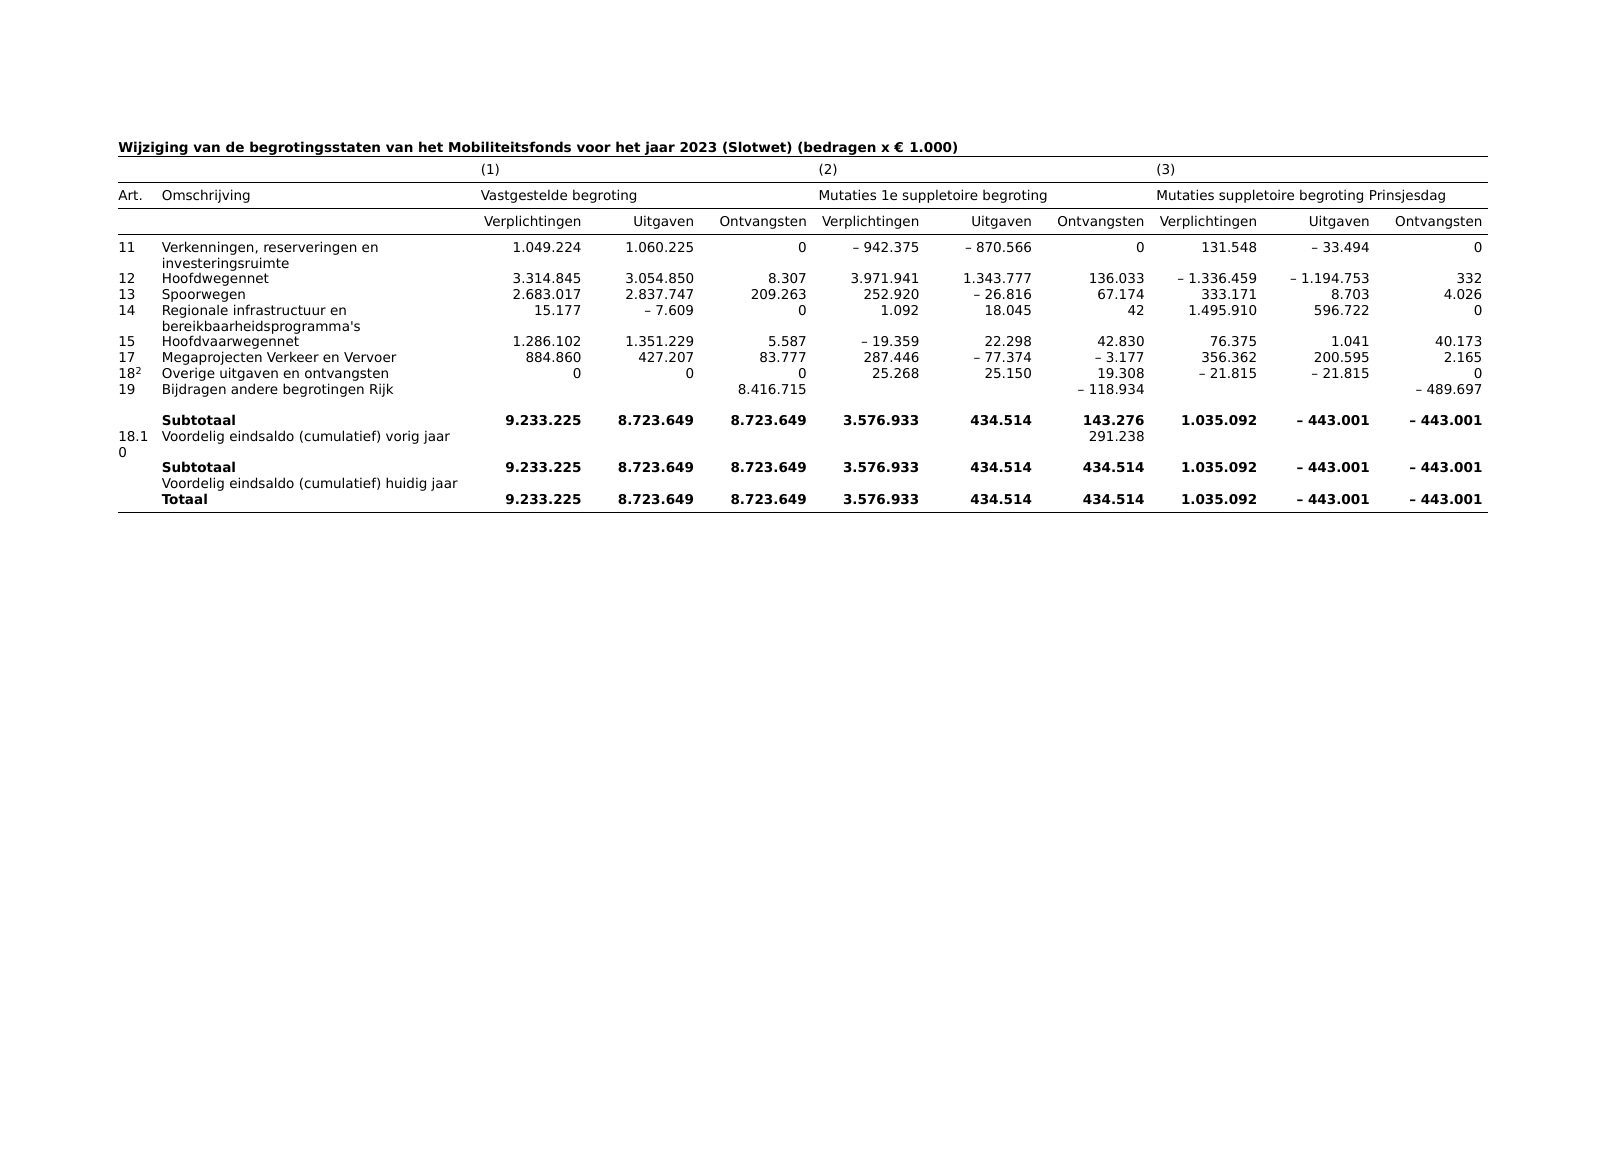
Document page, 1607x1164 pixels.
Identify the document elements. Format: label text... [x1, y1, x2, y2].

table_cell [118, 157, 156, 182]
table_cell 8.723.649 [587, 460, 700, 476]
table_cell 0 [1375, 366, 1488, 381]
table_cell – 3.177 [1038, 350, 1150, 366]
table_cell 8.703 [1263, 287, 1375, 303]
table_cell – 443.001 [1375, 492, 1488, 512]
table_cell Ontvangsten [700, 209, 812, 234]
table_cell 1.049.224 [475, 235, 587, 271]
table_cell 1.092 [813, 303, 925, 334]
table_cell [587, 397, 700, 413]
table_cell [1263, 476, 1375, 492]
table_cell Subtotaal [156, 413, 474, 429]
table_cell 8.416.715 [700, 381, 812, 397]
table_cell [1038, 476, 1150, 492]
table_cell Verplichtingen [1150, 209, 1263, 234]
table_cell 434.514 [925, 460, 1038, 476]
table_cell [587, 381, 700, 397]
table_cell [156, 209, 474, 234]
table_cell [118, 460, 156, 476]
table_cell – 77.374 [925, 350, 1038, 366]
table_cell – 942.375 [813, 235, 925, 271]
table_cell 209.263 [700, 287, 812, 303]
table_cell Uitgaven [1263, 209, 1375, 234]
table_cell [1263, 429, 1375, 460]
table_cell 42 [1038, 303, 1150, 334]
table_cell [1263, 381, 1375, 397]
table_cell 18.10 [118, 429, 156, 460]
table_cell 15 [118, 334, 156, 350]
table_cell 252.920 [813, 287, 925, 303]
table_cell 1.035.092 [1150, 460, 1263, 476]
table_cell Hoofdwegennet [156, 271, 474, 287]
table_cell [1375, 397, 1488, 413]
table_cell Totaal [156, 492, 474, 512]
table_cell [925, 381, 1038, 397]
table_cell [925, 429, 1038, 460]
table_cell 40.173 [1375, 334, 1488, 350]
table_cell [118, 476, 156, 492]
table_cell 8.723.649 [700, 413, 812, 429]
table_cell [813, 381, 925, 397]
table_cell – 489.697 [1375, 381, 1488, 397]
table_cell 332 [1375, 271, 1488, 287]
table_cell [700, 397, 812, 413]
table_cell 287.446 [813, 350, 925, 366]
table_cell 3.971.941 [813, 271, 925, 287]
table_cell [475, 476, 587, 492]
table_cell – 118.934 [1038, 381, 1150, 397]
table_cell 8.723.649 [700, 492, 812, 512]
table_cell 9.233.225 [475, 492, 587, 512]
table_cell 0 [1375, 303, 1488, 334]
table_cell Ontvangsten [1375, 209, 1488, 234]
table_cell [475, 381, 587, 397]
table_header Wijziging van de begrotingsstaten van het Mobiliteitsfonds voor het jaar 2023 (Slotwet) (bedragen x € 1.000) [118, 140, 1488, 156]
table_cell [813, 397, 925, 413]
table_cell Voordelig eindsaldo (cumulatief) huidig jaar [156, 476, 474, 492]
table_cell 434.514 [1038, 460, 1150, 476]
table_cell 17 [118, 350, 156, 366]
table_cell 15.177 [475, 303, 587, 334]
table_cell [1150, 429, 1263, 460]
table_cell (2) [813, 157, 1150, 182]
table_cell [118, 397, 156, 413]
table_cell Mutaties suppletoire begroting Prinsjesdag [1150, 183, 1488, 208]
table_cell Regionale infrastructuur en bereikbaarheidsprogramma's [156, 303, 474, 334]
table_cell Ontvangsten [1038, 209, 1150, 234]
table_cell 67.174 [1038, 287, 1150, 303]
table_cell 356.362 [1150, 350, 1263, 366]
table_cell Uitgaven [587, 209, 700, 234]
table_cell (3) [1150, 157, 1488, 182]
table_cell [475, 429, 587, 460]
table_cell 2.165 [1375, 350, 1488, 366]
table_cell Art. [118, 183, 156, 208]
table_cell – 1.194.753 [1263, 271, 1375, 287]
table_cell [587, 429, 700, 460]
table_cell 2.683.017 [475, 287, 587, 303]
table_cell Spoorwegen [156, 287, 474, 303]
table_cell 434.514 [925, 413, 1038, 429]
table_cell [156, 157, 474, 182]
table_cell – 443.001 [1263, 413, 1375, 429]
table_cell 1.041 [1263, 334, 1375, 350]
table_cell 3.314.845 [475, 271, 587, 287]
table_cell [1038, 397, 1150, 413]
table_cell 8.723.649 [587, 413, 700, 429]
table_cell [925, 476, 1038, 492]
table_cell [700, 429, 812, 460]
table_cell 200.595 [1263, 350, 1375, 366]
table_cell Megaprojecten Verkeer en Vervoer [156, 350, 474, 366]
table_cell [587, 476, 700, 492]
table_cell 136.033 [1038, 271, 1150, 287]
table_cell – 443.001 [1263, 460, 1375, 476]
table_cell Verplichtingen [475, 209, 587, 234]
table_cell Verplichtingen [813, 209, 925, 234]
table_cell 131.548 [1150, 235, 1263, 271]
table_cell – 7.609 [587, 303, 700, 334]
table_cell 8.723.649 [700, 460, 812, 476]
table_cell – 19.359 [813, 334, 925, 350]
table_cell [1263, 397, 1375, 413]
table_cell Bijdragen andere begrotingen Rijk [156, 381, 474, 397]
table_cell [475, 397, 587, 413]
table_cell – 1.336.459 [1150, 271, 1263, 287]
table_cell 11 [118, 235, 156, 271]
table_cell 1.286.102 [475, 334, 587, 350]
table_cell 9.233.225 [475, 460, 587, 476]
table_cell 434.514 [1038, 492, 1150, 512]
table_cell 1.035.092 [1150, 492, 1263, 512]
table_cell [118, 413, 156, 429]
table_cell 3.576.933 [813, 413, 925, 429]
table_cell 182 [118, 366, 156, 381]
table_cell 3.576.933 [813, 460, 925, 476]
table_cell 0 [700, 366, 812, 381]
table_cell 19 [118, 381, 156, 397]
table_cell Overige uitgaven en ontvangsten [156, 366, 474, 381]
table_cell 1.343.777 [925, 271, 1038, 287]
table_cell 4.026 [1375, 287, 1488, 303]
table_cell 596.722 [1263, 303, 1375, 334]
table_cell 76.375 [1150, 334, 1263, 350]
table_cell – 870.566 [925, 235, 1038, 271]
table_cell 18.045 [925, 303, 1038, 334]
table_cell 14 [118, 303, 156, 334]
table_cell 0 [700, 235, 812, 271]
table_cell 19.308 [1038, 366, 1150, 381]
table_cell 1.060.225 [587, 235, 700, 271]
table_cell 1.495.910 [1150, 303, 1263, 334]
table_cell 0 [1038, 235, 1150, 271]
table_cell 333.171 [1150, 287, 1263, 303]
table_cell [118, 209, 156, 234]
table_cell 9.233.225 [475, 413, 587, 429]
table_cell Subtotaal [156, 460, 474, 476]
table_cell 3.054.850 [587, 271, 700, 287]
table_cell 1.351.229 [587, 334, 700, 350]
table_cell – 26.816 [925, 287, 1038, 303]
table_cell – 33.494 [1263, 235, 1375, 271]
table_cell 25.150 [925, 366, 1038, 381]
table_cell Verkenningen, reserveringen en investeringsruimte [156, 235, 474, 271]
table_cell Voordelig eindsaldo (cumulatief) vorig jaar [156, 429, 474, 460]
table_cell – 443.001 [1375, 413, 1488, 429]
table_cell Mutaties 1e suppletoire begroting [813, 183, 1150, 208]
table_cell 8.723.649 [587, 492, 700, 512]
table_cell 0 [1375, 235, 1488, 271]
table_cell Hoofdvaarwegennet [156, 334, 474, 350]
table_cell 434.514 [925, 492, 1038, 512]
table_cell 0 [587, 366, 700, 381]
table_cell 1.035.092 [1150, 413, 1263, 429]
table_cell – 443.001 [1263, 492, 1375, 512]
table_cell [813, 476, 925, 492]
table_cell 0 [700, 303, 812, 334]
table_cell [156, 397, 474, 413]
table_cell [1375, 429, 1488, 460]
table_cell 0 [475, 366, 587, 381]
table_cell [1150, 397, 1263, 413]
table_cell 25.268 [813, 366, 925, 381]
table_cell Vastgestelde begroting [475, 183, 812, 208]
table_cell 22.298 [925, 334, 1038, 350]
table_cell – 21.815 [1150, 366, 1263, 381]
table_cell 291.238 [1038, 429, 1150, 460]
table_cell 3.576.933 [813, 492, 925, 512]
table_cell 42.830 [1038, 334, 1150, 350]
table_cell Omschrijving [156, 183, 474, 208]
table_cell (1) [475, 157, 812, 182]
table_cell 427.207 [587, 350, 700, 366]
table_cell [700, 476, 812, 492]
table_cell – 443.001 [1375, 460, 1488, 476]
table_cell [925, 397, 1038, 413]
table_cell 143.276 [1038, 413, 1150, 429]
table_cell – 21.815 [1263, 366, 1375, 381]
table_cell 884.860 [475, 350, 587, 366]
table_cell 83.777 [700, 350, 812, 366]
table_cell [813, 429, 925, 460]
table_cell 12 [118, 271, 156, 287]
table_cell [1150, 381, 1263, 397]
table_cell [1375, 476, 1488, 492]
table_cell 8.307 [700, 271, 812, 287]
table_cell 2.837.747 [587, 287, 700, 303]
table_cell 13 [118, 287, 156, 303]
table_cell 5.587 [700, 334, 812, 350]
table_cell [1150, 476, 1263, 492]
table_cell Uitgaven [925, 209, 1038, 234]
table_cell [118, 492, 156, 512]
